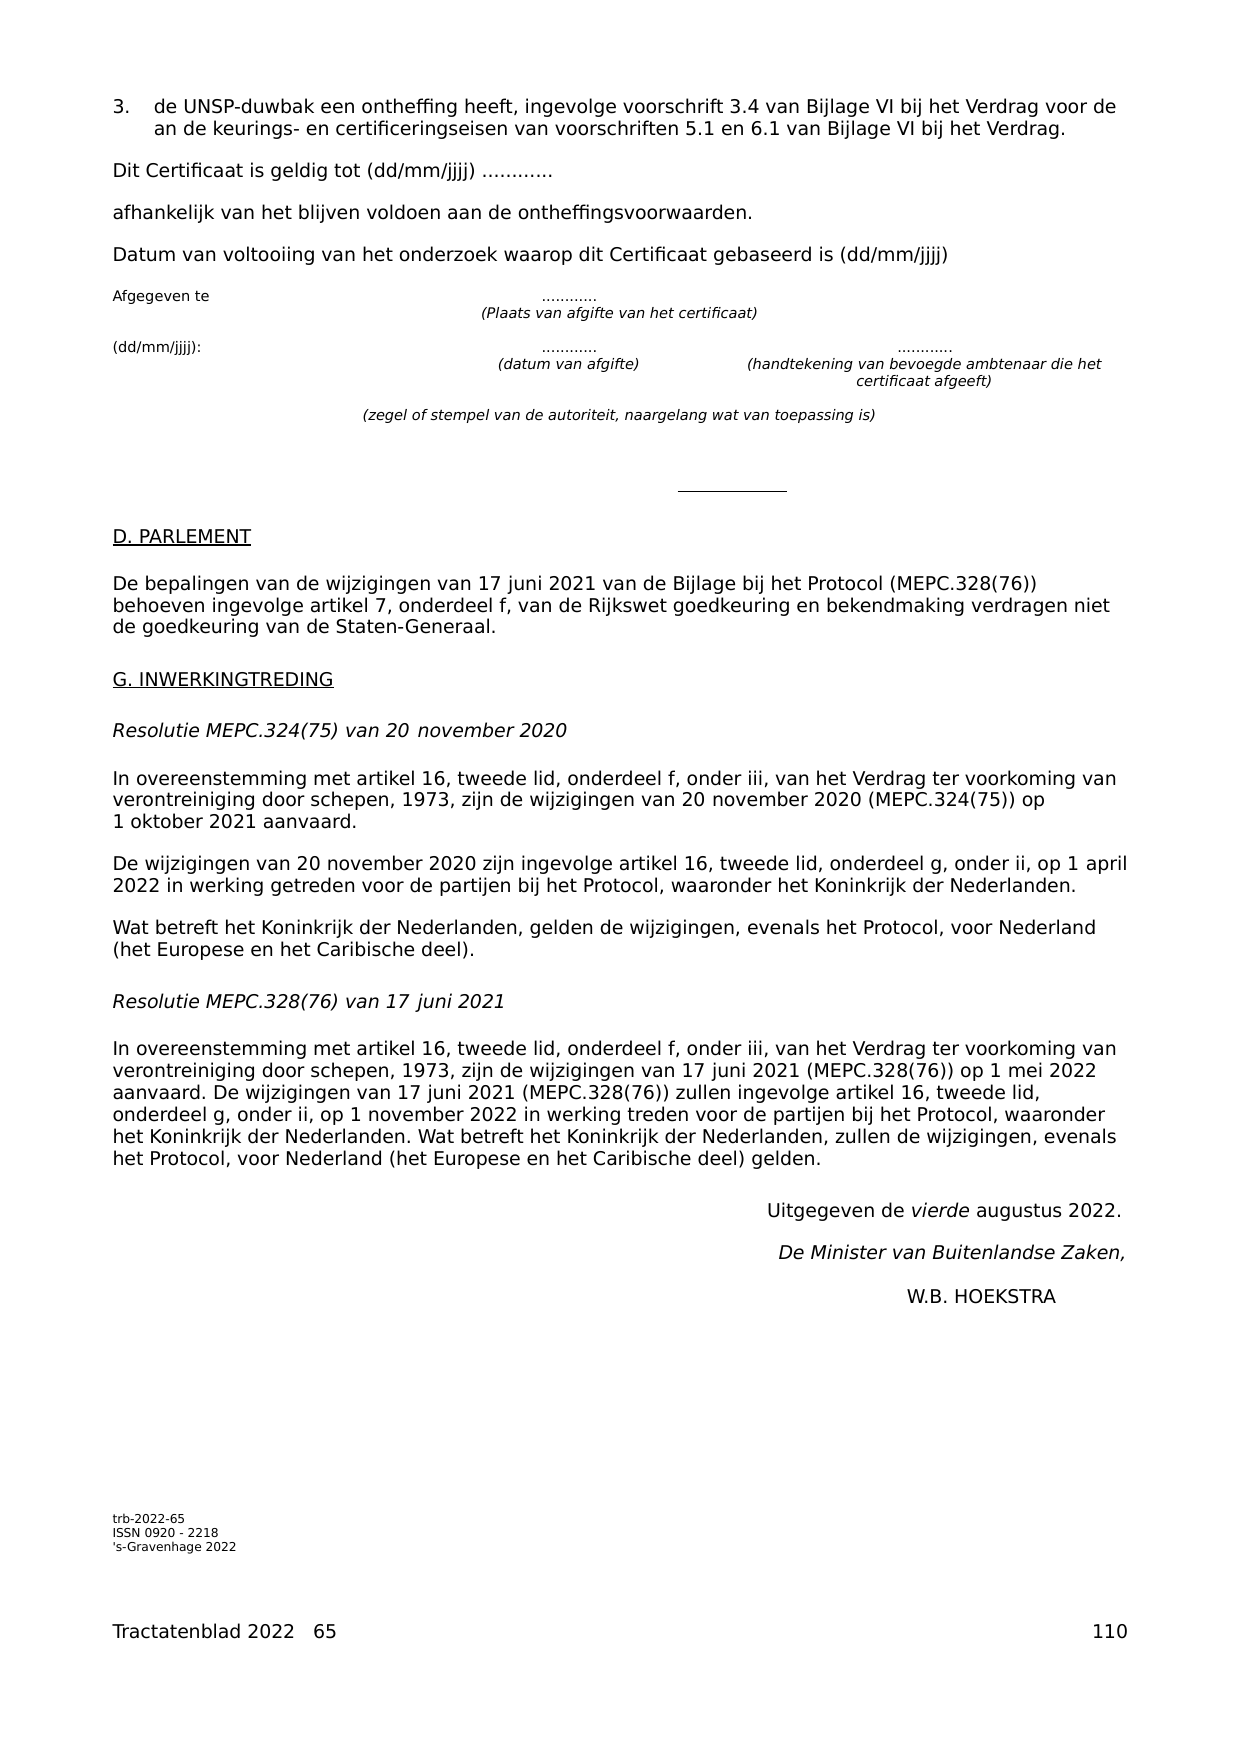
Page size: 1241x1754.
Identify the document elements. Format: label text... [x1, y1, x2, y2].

subtitle Resolutie MEPC.324(75) van 20 november 2020 [112, 720, 1128, 742]
text Datum van voltooiing van het onderzoek waarop dit Certificaat gebaseerd is (dd/mm/jjjj) [112, 244, 1128, 266]
text trb-2022-65 [112, 1512, 346, 1526]
table_cell [112, 356, 417, 389]
subtitle D. PARLEMENT [112, 526, 1128, 547]
table_cell [112, 390, 417, 407]
table_cell [417, 322, 722, 339]
table_cell [112, 322, 417, 339]
subtitle Resolutie MEPC.328(76) van 17 juni 2021 [112, 991, 1128, 1013]
table_header Afgegeven te [112, 288, 417, 305]
text In overeenstemming met artikel 16, tweede lid, onderdeel f, onder iii, van het Verdrag ter voorkoming van verontreiniging door schepen, 1973, zijn de wijzigingen van 17 juni 2021 (MEPC.328(76)) op 1 mei 2022 aanvaard. De wijzigingen van 17 juni 2021 (MEPC.328(76)) zullen ingevolge artikel 16, tweede lid, onderdeel g, onder ii, op 1 november 2022 in werking treden voor de partijen bij het Protocol, waaronder het Koninkrijk der Nederlanden. Wat betreft het Koninkrijk der Nederlanden, zullen de wijzigingen, evenals het Protocol, voor Nederland (het Europese en het Caribische deel) gelden. [112, 1038, 1128, 1170]
text Uitgegeven de vierde augustus 2022. [112, 1200, 1128, 1222]
subtitle G. INWERKINGTREDING [112, 668, 1128, 690]
table_cell (datum van afgifte) [417, 356, 722, 389]
table_cell (handtekening van bevoegde ambtenaar die het certificaat afgeeft) [722, 356, 1128, 389]
text afhankelijk van het blijven voldoen aan de ontheffingsvoorwaarden. [112, 202, 1128, 224]
text Wat betreft het Koninkrijk der Nederlanden, gelden de wijzigingen, evenals het Protocol, voor Nederland (het Europese en het Caribische deel). [112, 917, 1128, 961]
text In overeenstemming met artikel 16, tweede lid, onderdeel f, onder iii, van het Verdrag ter voorkoming van verontreiniging door schepen, 1973, zijn de wijzigingen van 20 november 2020 (MEPC.324(75)) op 1 oktober 2021 aanvaard. [112, 767, 1128, 833]
table_cell (Plaats van afgifte van het certificaat) [112, 305, 1128, 322]
table_cell [417, 390, 722, 407]
table_cell [722, 322, 1128, 339]
table_cell ............ [417, 339, 722, 356]
table_header [722, 288, 1128, 305]
table_cell (zegel of stempel van de autoriteit, naargelang wat van toepassing is) [112, 407, 1128, 423]
text Dit Certificaat is geldig tot (dd/mm/jjjj) ............ [112, 160, 1128, 182]
text 3. de UNSP-duwbak een ontheffing heeft, ingevolge voorschrift 3.4 van Bijlage VI bij het Verdrag voor de an de keurings- en certificeringseisen van voorschriften 5.1 en 6.1 van Bijlage VI bij het Verdrag. [112, 96, 1128, 140]
table_header ............ [417, 288, 722, 305]
text De Minister van Buitenlandse Zaken, W.B. HOEKSTRA [112, 1242, 1128, 1308]
text De wijzigingen van 20 november 2020 zijn ingevolge artikel 16, tweede lid, onderdeel g, onder ii, op 1 april 2022 in werking getreden voor de partijen bij het Protocol, waaronder het Koninkrijk der Nederlanden. [112, 853, 1128, 897]
text De bepalingen van de wijzigingen van 17 juni 2021 van de Bijlage bij het Protocol (MEPC.328(76)) behoeven ingevolge artikel 7, onderdeel f, van de Rijkswet goedkeuring en bekendmaking verdragen niet de goedkeuring van de Staten-Generaal. [112, 572, 1128, 638]
table_cell [722, 390, 1128, 407]
text ISSN 0920 - 2218 [112, 1526, 346, 1540]
table_cell ............ [722, 339, 1128, 356]
text 's-Gravenhage 2022 [112, 1540, 346, 1554]
table_cell (dd/mm/jjjj): [112, 339, 417, 356]
